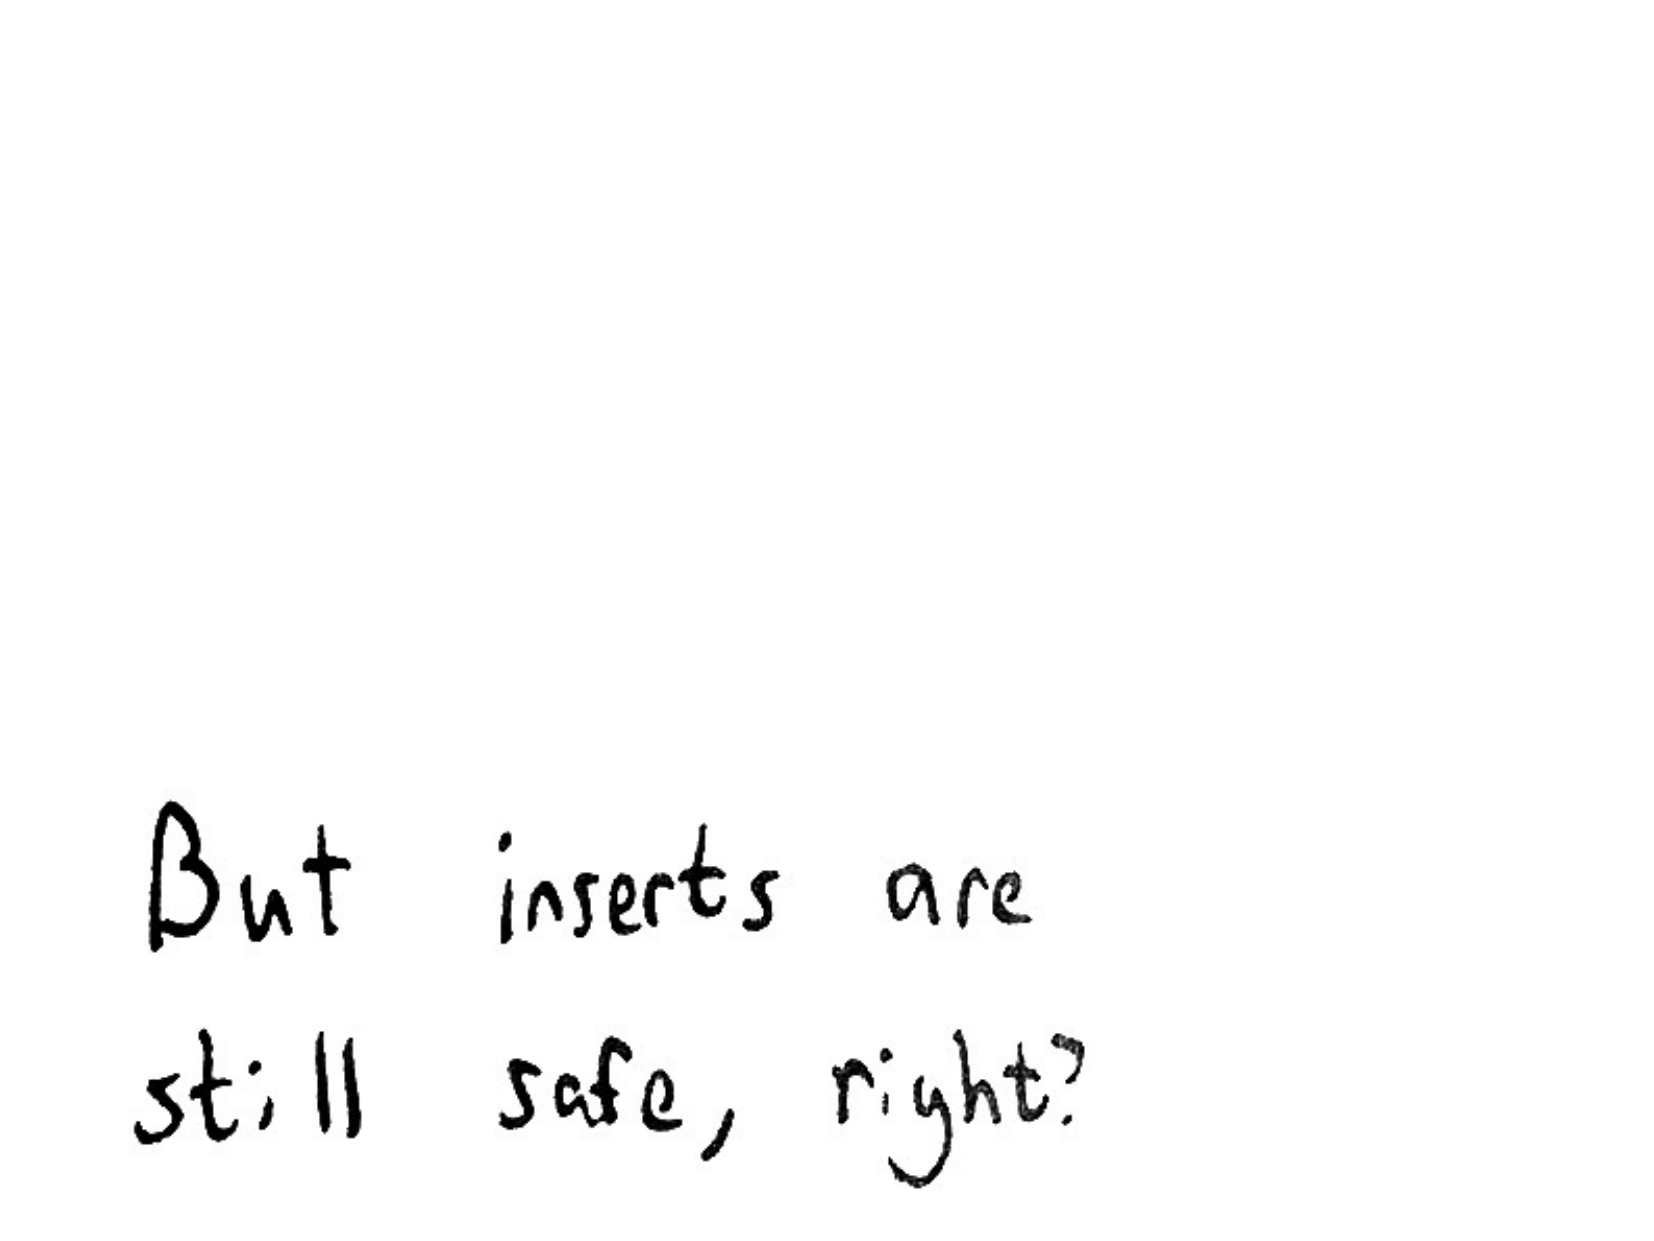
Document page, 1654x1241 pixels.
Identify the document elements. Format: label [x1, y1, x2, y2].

picture [45, 773, 1187, 1241]
